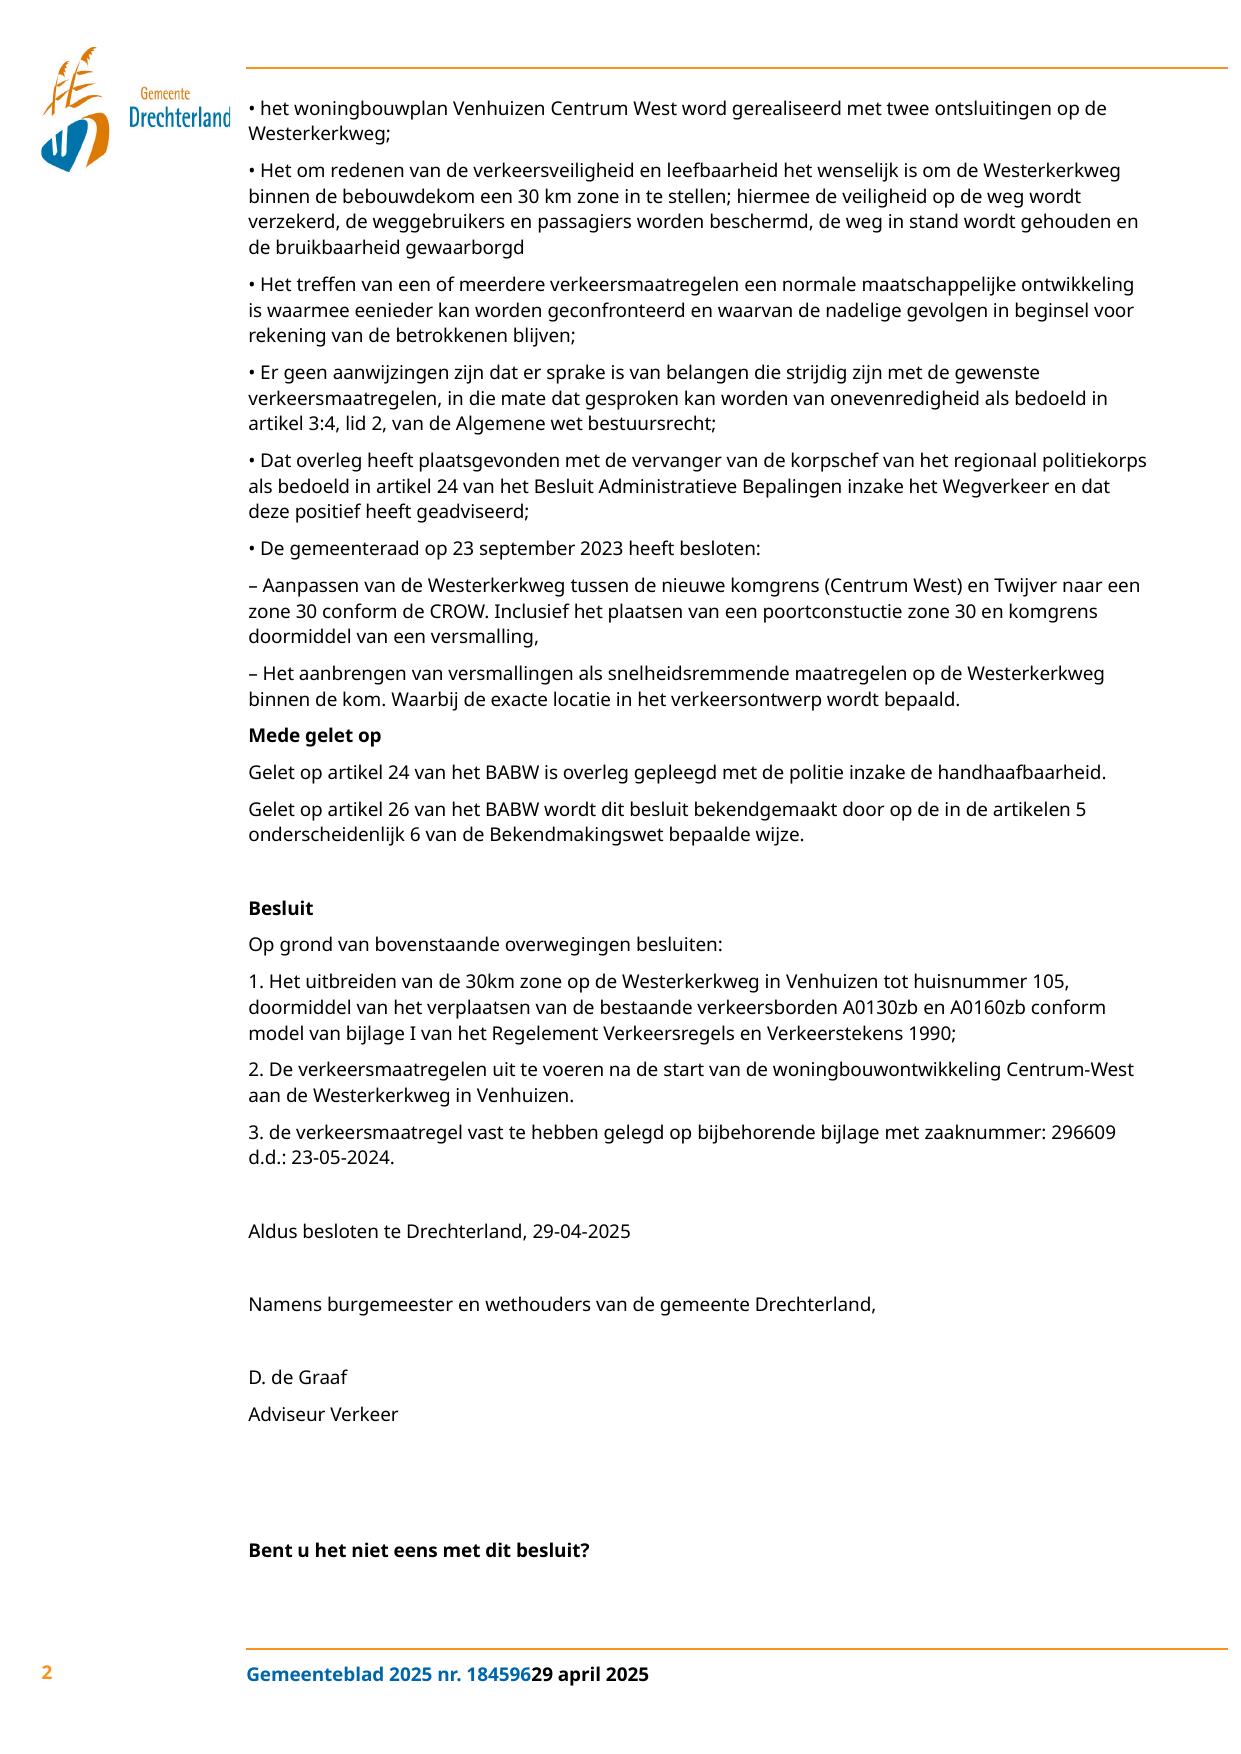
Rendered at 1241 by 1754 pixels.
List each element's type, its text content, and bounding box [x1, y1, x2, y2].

text 2. De verkeersmaatregelen uit te voeren na de start van de woningbouwontwikkeling Centrum-West aan de Westerkerkweg in Venhuizen. [248, 1056, 1152, 1108]
text • Dat overleg heeft plaatsgevonden met de vervanger van de korpschef van het regionaal politiekorps als bedoeld in artikel 24 van het Besluit Administratieve Bepalingen inzake het Wegverkeer en dat deze positief heeft geadviseerd; [248, 447, 1152, 524]
text Op grond van bovenstaande overwegingen besluiten: [248, 932, 1152, 957]
text • Er geen aanwijzingen zijn dat er sprake is van belangen die strijdig zijn met de gewenste verkeersmaatregelen, in die mate dat gesproken kan worden van onevenredigheid als bedoeld in artikel 3:4, lid 2, van de Algemene wet bestuursrecht; [248, 359, 1152, 436]
text Mede gelet op [248, 723, 1152, 748]
text Namens burgemeester en wethouders van de gemeente Drechterland, [248, 1291, 1152, 1317]
text – Aanpassen van de Westerkerkweg tussen de nieuwe komgrens (Centrum West) en Twijver naar een zone 30 conform de CROW. Inclusief het plaatsen van een poortconstuctie zone 30 en komgrens doormiddel van een versmalling, [248, 572, 1152, 649]
picture [41, 47, 231, 172]
text Gelet op artikel 24 van het BABW is overleg gepleegd met de politie inzake de handhaafbaarheid. [248, 759, 1152, 785]
picture [226, 115, 231, 124]
text • het woningbouwplan Venhuizen Centrum West word gerealiseerd met twee ontsluitingen op de Westerkerkweg; [248, 95, 1152, 146]
text Aldus besloten te Drechterland, 29-04-2025 [248, 1218, 1152, 1244]
text • De gemeenteraad op 23 september 2023 heeft besloten: [248, 535, 1152, 561]
text • Het om redenen van de verkeersveiligheid en leefbaarheid het wenselijk is om de Westerkerkweg binnen de bebouwdekom een 30 km zone in te stellen; hiermee de veiligheid op de weg wordt verzekerd, de weggebruikers en passagiers worden beschermd, de weg in stand wordt gehouden en de bruikbaarheid gewaarborgd [248, 157, 1152, 260]
text Besluit [248, 895, 1152, 921]
picture [41, 158, 64, 172]
text 3. de verkeersmaatregel vast te hebben gelegd op bijbehorende bijlage met zaaknummer: 296609 d.d.: 23-05-2024. [248, 1119, 1152, 1170]
text Gelet op artikel 26 van het BABW wordt dit besluit bekendgemaakt door op de in de artikelen 5 onderscheidenlijk 6 van de Bekendmakingswet bepaalde wijze. [248, 796, 1152, 847]
text – Het aanbrengen van versmallingen als snelheidsremmende maatregelen op de Westerkerkweg binnen de kom. Waarbij de exacte locatie in het verkeersontwerp wordt bepaald. [248, 660, 1152, 712]
text D. de Graaf [248, 1364, 1152, 1390]
text • Het treffen van een of meerdere verkeersmaatregelen een normale maatschappelijke ontwikkeling is waarmee eenieder kan worden geconfronteerd en waarvan de nadelige gevolgen in beginsel voor rekening van de betrokkenen blijven; [248, 271, 1152, 348]
text 1. Het uitbreiden van de 30km zone op de Westerkerkweg in Venhuizen tot huisnummer 105, doormiddel van het verplaatsen van de bestaande verkeersborden A0130zb en A0160zb conform model van bijlage I van het Regelement Verkeersregels en Verkeerstekens 1990; [248, 968, 1152, 1046]
text Bent u het niet eens met dit besluit? [248, 1537, 1152, 1563]
text Adviseur Verkeer [248, 1401, 1152, 1427]
